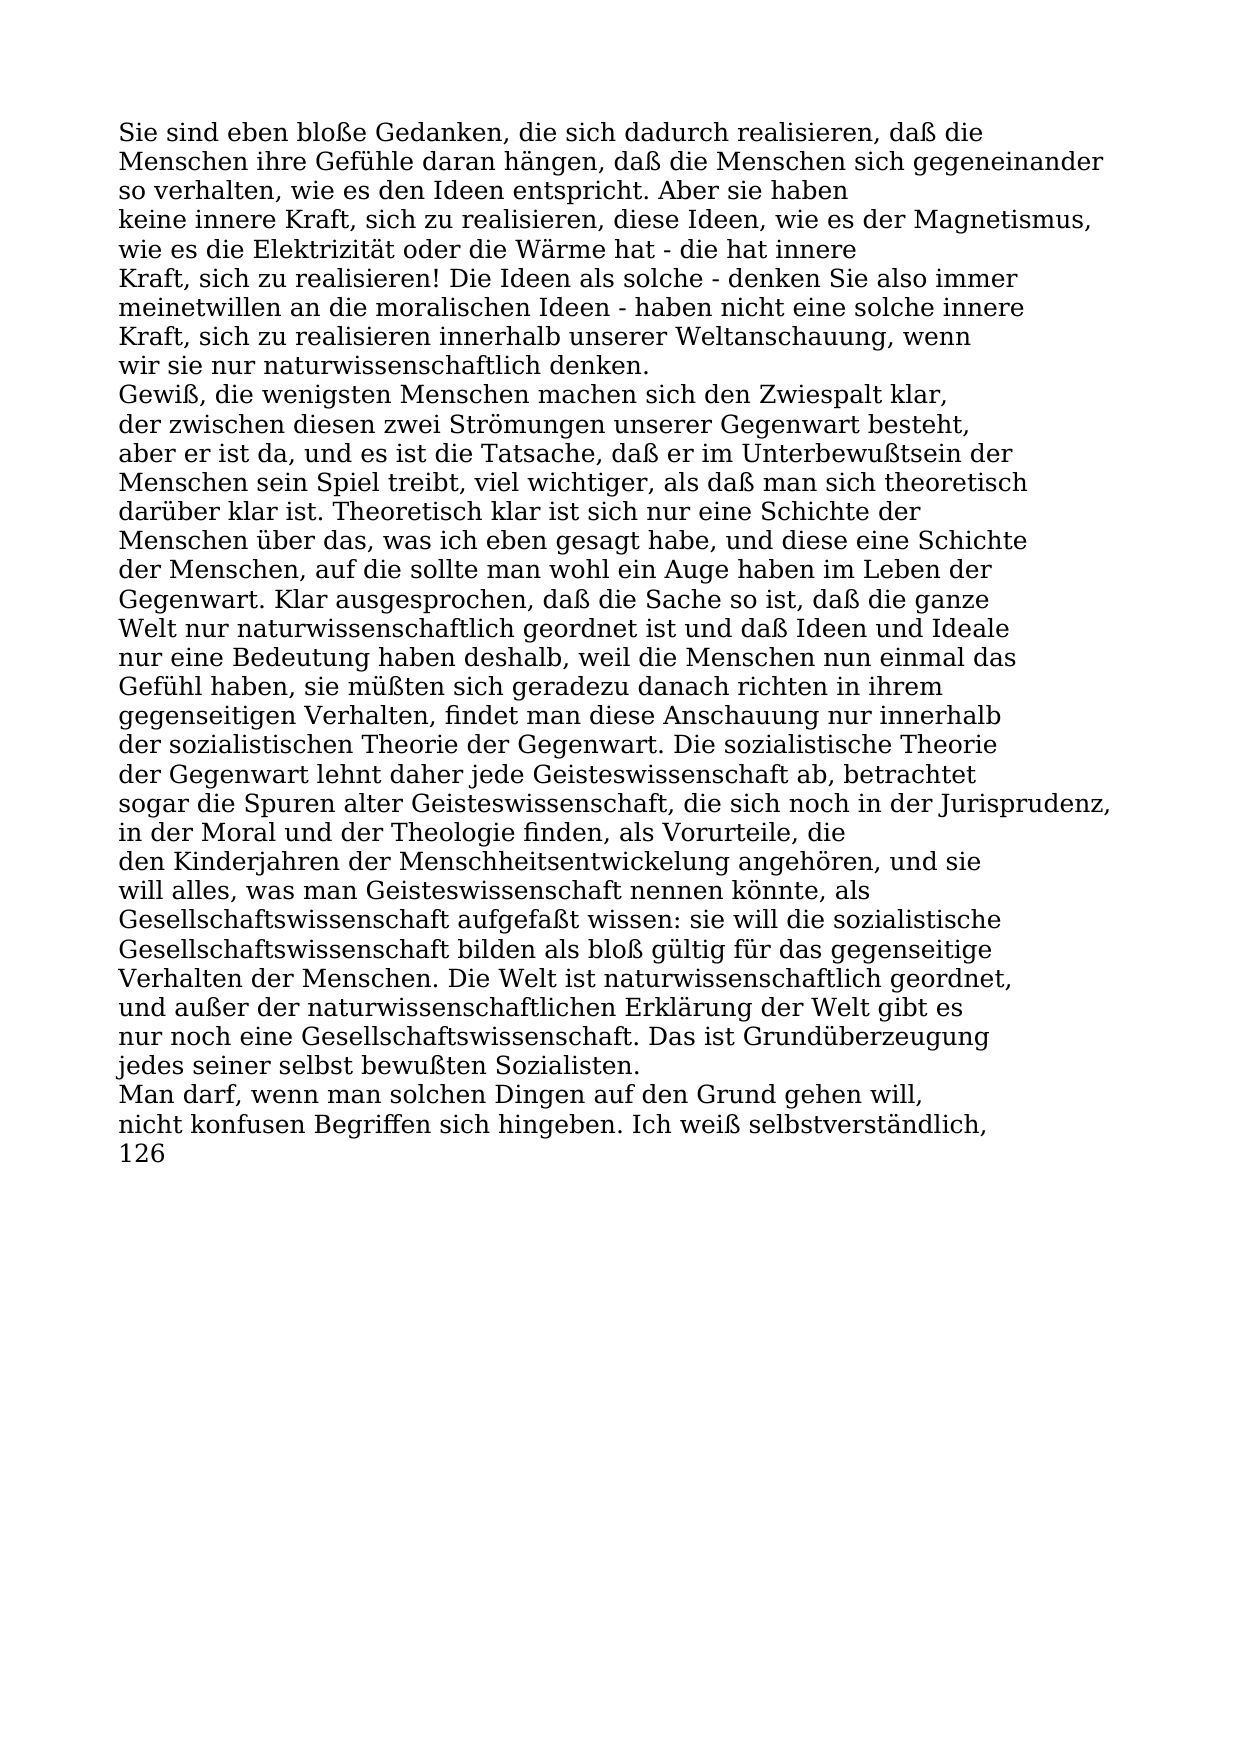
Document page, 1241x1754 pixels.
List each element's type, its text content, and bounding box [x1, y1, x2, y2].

text meinetwillen an die moralischen Ideen - haben nicht eine solche innere [118, 293, 1122, 322]
text Gegenwart. Klar ausgesprochen, daß die Sache so ist, daß die ganze [118, 585, 1122, 614]
text aber er ist da, und es ist die Tatsache, daß er im Unterbewußtsein der [118, 439, 1122, 468]
text gegenseitigen Verhalten, findet man diese Anschauung nur innerhalb [118, 701, 1122, 731]
text Sie sind eben bloße Gedanken, die sich dadurch realisieren, daß die [118, 118, 1122, 147]
text 126 [118, 1139, 1122, 1168]
text nicht konfusen Begriffen sich hingeben. Ich weiß selbstverständlich, [118, 1110, 1122, 1139]
text und außer der naturwissenschaftlichen Erklärung der Welt gibt es [118, 993, 1122, 1022]
text keine innere Kraft, sich zu realisieren, diese Ideen, wie es der Magnetismus, wie es die Elektrizität oder die Wärme hat - die hat innere [118, 206, 1122, 264]
text Kraft, sich zu realisieren! Die Ideen als solche - denken Sie also immer [118, 264, 1122, 293]
text Menschen ihre Gefühle daran hängen, daß die Menschen sich gegeneinander so verhalten, wie es den Ideen entspricht. Aber sie haben [118, 147, 1122, 206]
text nur noch eine Gesellschaftswissenschaft. Das ist Grundüberzeugung [118, 1022, 1122, 1051]
text will alles, was man Geisteswissenschaft nennen könnte, als Gesellschaftswissenschaft aufgefaßt wissen: sie will die sozialistische Gesellschaftswissenschaft bilden als bloß gültig für das gegenseitige Verhalten der Menschen. Die Welt ist naturwissenschaftlich geordnet, [118, 876, 1122, 993]
text Menschen sein Spiel treibt, viel wichtiger, als daß man sich theoretisch darüber klar ist. Theoretisch klar ist sich nur eine Schichte der [118, 468, 1122, 526]
text Man darf, wenn man solchen Dingen auf den Grund gehen will, [118, 1081, 1122, 1110]
text wir sie nur naturwissenschaftlich denken. [118, 351, 1122, 381]
text der zwischen diesen zwei Strömungen unserer Gegenwart besteht, [118, 410, 1122, 439]
text der sozialistischen Theorie der Gegenwart. Die sozialistische Theorie [118, 731, 1122, 760]
text der Gegenwart lehnt daher jede Geisteswissenschaft ab, betrachtet [118, 760, 1122, 789]
text Gefühl haben, sie müßten sich geradezu danach richten in ihrem [118, 672, 1122, 701]
text der Menschen, auf die sollte man wohl ein Auge haben im Leben der [118, 556, 1122, 585]
text Menschen über das, was ich eben gesagt habe, und diese eine Schichte [118, 526, 1122, 556]
text sogar die Spuren alter Geisteswissenschaft, die sich noch in der Jurisprudenz, in der Moral und der Theologie finden, als Vorurteile, die [118, 789, 1122, 847]
text jedes seiner selbst bewußten Sozialisten. [118, 1051, 1122, 1081]
text den Kinderjahren der Menschheitsentwickelung angehören, und sie [118, 847, 1122, 876]
text nur eine Bedeutung haben deshalb, weil die Menschen nun einmal das [118, 643, 1122, 672]
text Kraft, sich zu realisieren innerhalb unserer Weltanschauung, wenn [118, 322, 1122, 351]
text Gewiß, die wenigsten Menschen machen sich den Zwiespalt klar, [118, 381, 1122, 410]
text Welt nur naturwissenschaftlich geordnet ist und daß Ideen und Ideale [118, 614, 1122, 643]
